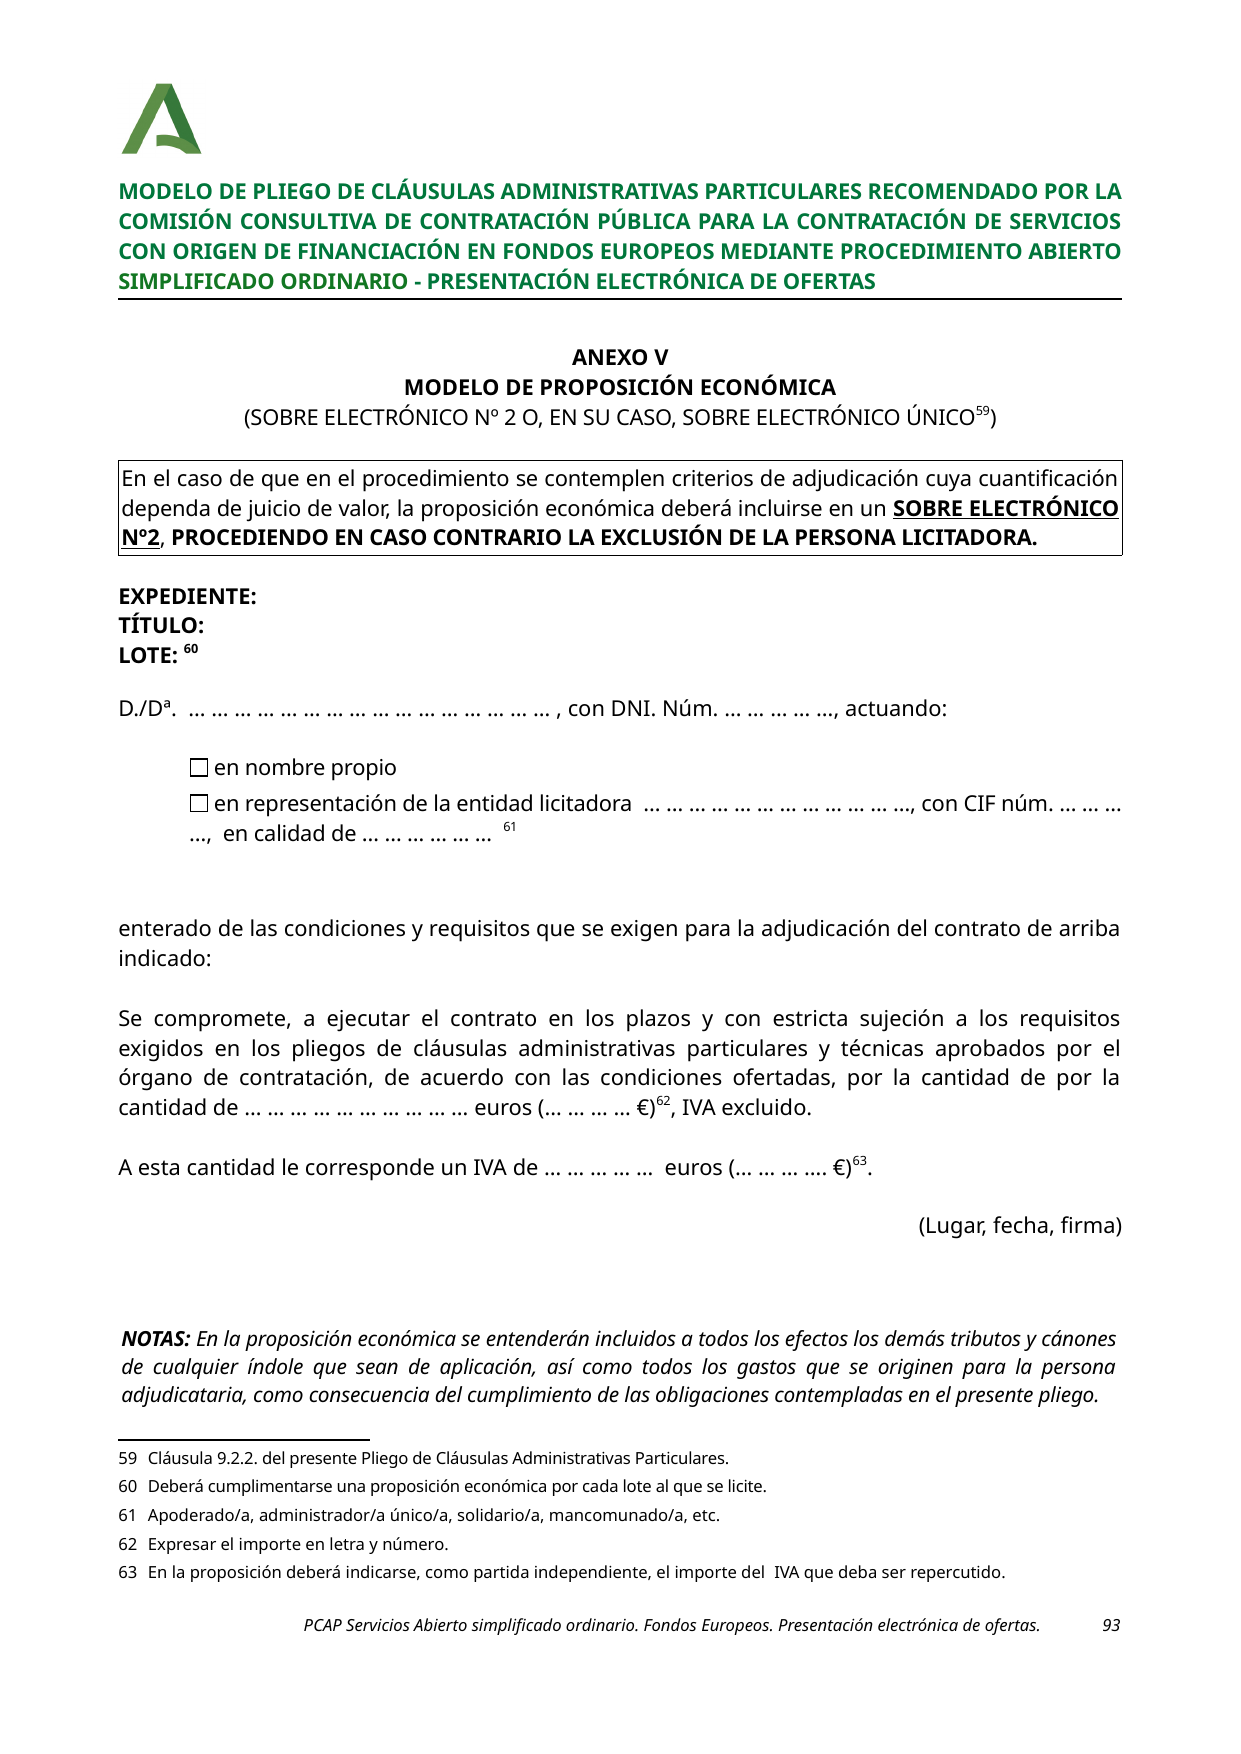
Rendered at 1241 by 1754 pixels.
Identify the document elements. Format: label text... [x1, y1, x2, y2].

text Cláusula 9.2.2. del presente Pliego de Cláusulas Administrativas Particulares. [118, 1446, 1122, 1469]
text Expresar el importe en letra y número. [118, 1532, 1122, 1555]
text MODELO DE PROPOSICIÓN ECONÓMICA [118, 372, 1122, 402]
text TÍTULO: [118, 611, 1122, 640]
text EXPEDIENTE: [118, 581, 1122, 611]
text D./Dª. … … … … … … … … … … … … … … … … , con DNI. Núm. … … … … …, actuando: [118, 693, 1122, 723]
text LOTE: [118, 640, 1122, 670]
text enterado de las condiciones y requisitos que se exigen para la adjudicación del contrato de arriba indicado: [118, 913, 1122, 973]
text A esta cantidad le corresponde un IVA de … … … … … euros (… … … …. €). [118, 1152, 1122, 1182]
text ANEXO V [118, 342, 1122, 372]
text En la proposición deberá indicarse, como partida independiente, el importe del IVA que deba ser repercutido. [118, 1561, 1122, 1584]
text Se compromete, a ejecutar el contrato en los plazos y con estricta sujeción a los requisitos exigidos en los pliegos de cláusulas administrativas particulares y técnicas aprobados por el órgano de contratación, de acuerdo con las condiciones ofertadas, por la cantidad de por la cantidad de … … … … … … … … … … euros (… … … … €), IVA excluido. [118, 1003, 1122, 1122]
text MODELO DE PLIEGO DE CLÁUSULAS ADMINISTRATIVAS PARTICULARES RECOMENDADO POR LA COMISIÓN CONSULTIVA DE CONTRATACIÓN PÚBLICA PARA LA CONTRATACIÓN DE SERVICIOS CON ORIGEN DE FINANCIACIÓN EN FONDOS EUROPEOS MEDIANTE PROCEDIMIENTO ABIERTO SIMPLIFICADO ORDINARIO - PRESENTACIÓN ELECTRÓNICA DE OFERTAS [118, 176, 1122, 298]
text En el caso de que en el procedimiento se contemplen criterios de adjudicación cuya cuantificación dependa de juicio de valor, la proposición económica deberá incluirse en un SOBRE ELECTRÓNICO Nº2, PROCEDIENDO EN CASO CONTRARIO LA EXCLUSIÓN DE LA PERSONA LICITADORA. [119, 461, 1122, 555]
text Apoderado/a, administrador/a único/a, solidario/a, mancomunado/a, etc. [118, 1504, 1122, 1526]
picture [117, 79, 206, 158]
text en nombre propio [189, 752, 1122, 782]
text (Lugar, fecha, firma) [118, 1210, 1122, 1240]
text en representación de la entidad licitadora … … … … … … … … … … … …, con CIF núm. … … … …, en calidad de … … … … … … [189, 788, 1122, 848]
text (SOBRE ELECTRÓNICO Nº 2 O, EN SU CASO, SOBRE ELECTRÓNICO ÚNICO) [118, 402, 1122, 431]
text Deberá cumplimentarse una proposición económica por cada lote al que se licite. [118, 1475, 1122, 1498]
text NOTAS: En la proposición económica se entenderán incluidos a todos los efectos los demás tributos y cánones de cualquier índole que sean de aplicación, así como todos los gastos que se originen para la persona adjudicataria, como consecuencia del cumplimiento de las obligaciones contempladas en el presente pliego. [118, 1321, 1122, 1412]
